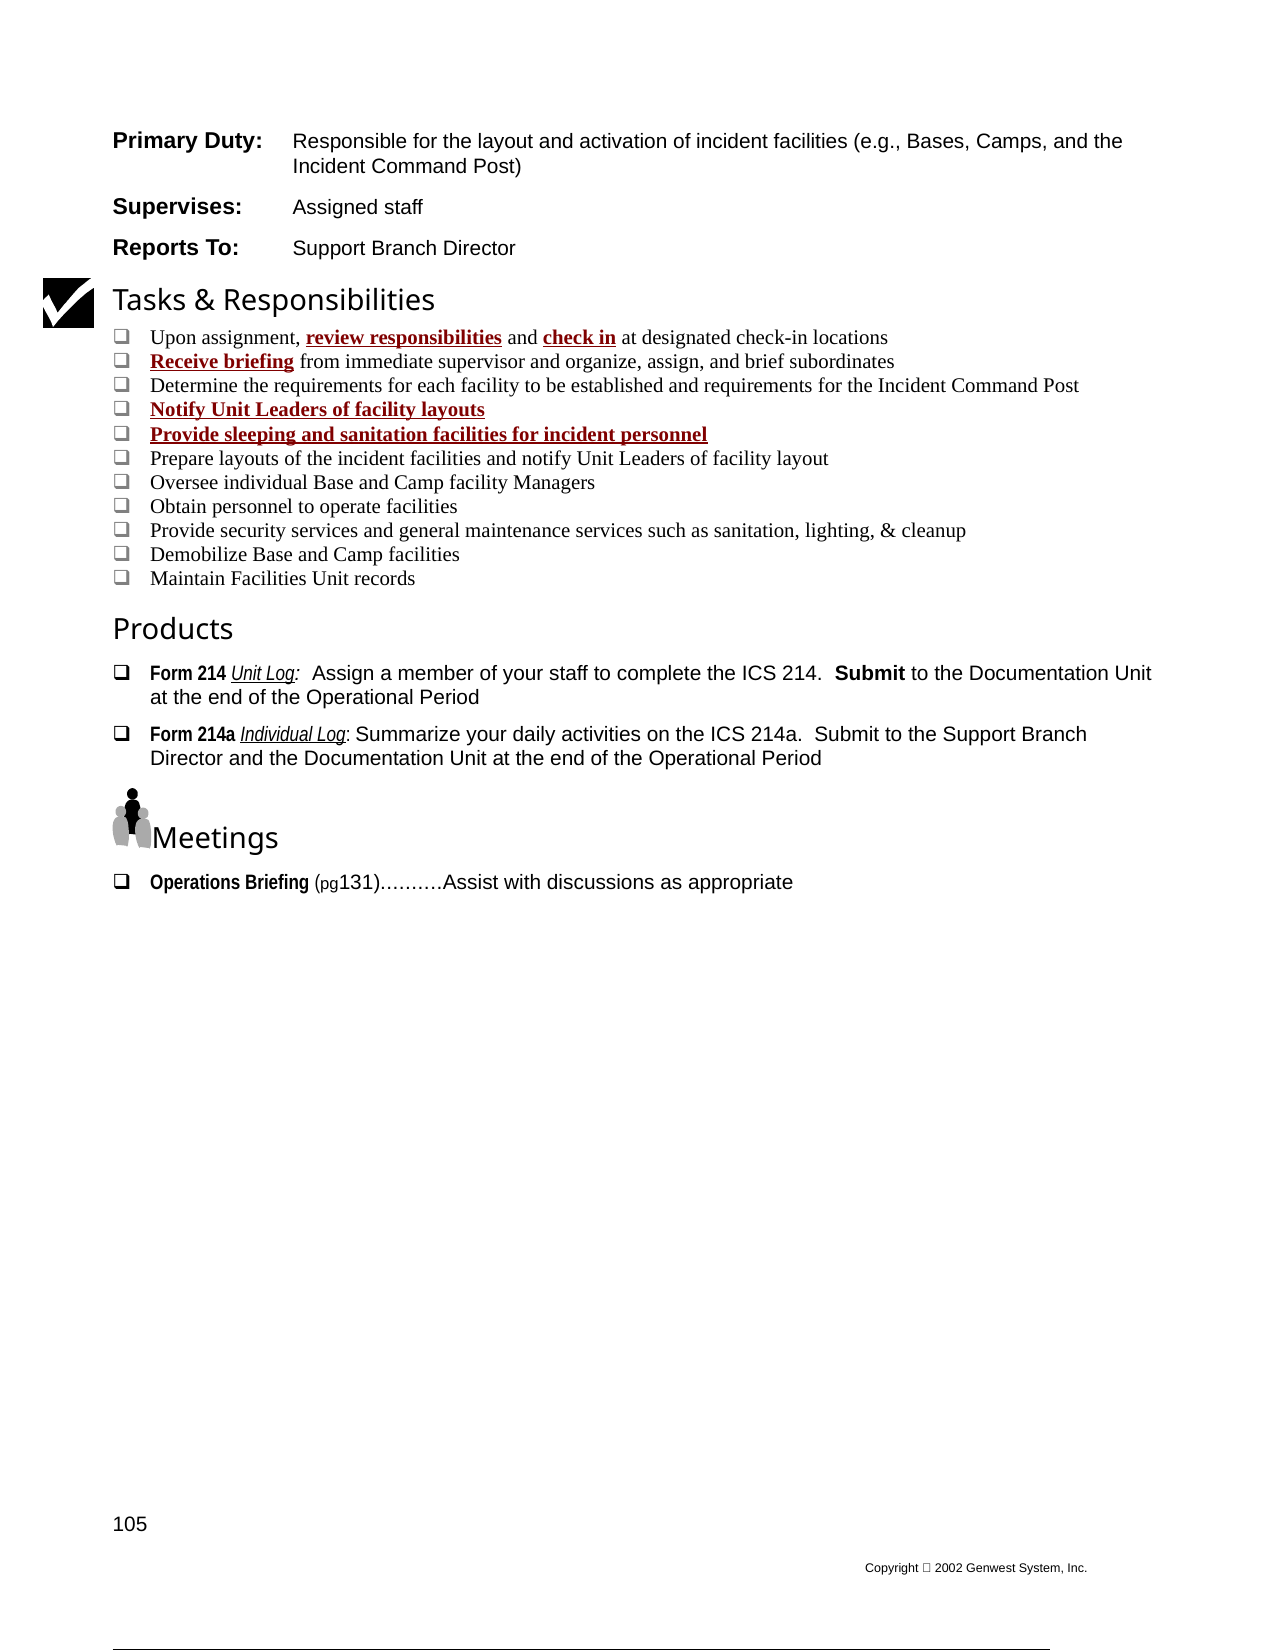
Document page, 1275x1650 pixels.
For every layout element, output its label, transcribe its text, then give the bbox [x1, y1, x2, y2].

list Provide security services and general maintenance services such as sanitation, lighting, & cleanup [112, 518, 1162, 542]
list Determine the requirements for each facility to be established and requirements for the Incident Command Post [112, 373, 1162, 397]
text Primary Duty: Responsible for the layout and activation of incident facilities (e.g., Bases, Camps, and the Incident Command Post) [112, 127, 1162, 178]
list Provide sleeping and sanitation facilities for incident personnel [112, 421, 1162, 446]
text Supervises: Assigned staff [112, 193, 1162, 219]
list Oversee individual Base and Camp facility Managers [112, 469, 1162, 494]
text Products [112, 609, 1162, 648]
list Notify Unit Leaders of facility layouts [112, 397, 1162, 421]
text Tasks & Responsibilities [112, 279, 1162, 319]
list Form 214 Unit Log: Assign a member of your staff to complete the ICS 214. Submit to the Documentation Unit at the end of the Operational Period [112, 661, 1162, 709]
text Reports To: Support Branch Director [112, 234, 1162, 261]
list Demobilize Base and Camp facilities [112, 542, 1162, 566]
list Operations Briefing (pg131) Assist with discussions as appropriate [112, 870, 1162, 894]
list Maintain Facilities Unit records [112, 566, 1162, 590]
list Receive briefing from immediate supervisor and organize, assign, and brief subordinates [112, 349, 1162, 373]
list Form 214a Individual Log: Summarize your daily activities on the ICS 214a. Submit to the Support Branch Director and the Documentation Unit at the end of the Operational Period [112, 721, 1162, 769]
list Prepare layouts of the incident facilities and notify Unit Leaders of facility layout [112, 446, 1162, 469]
list Obtain personnel to operate facilities [112, 494, 1162, 518]
list Upon assignment, review responsibilities and check in at designated check-in locations [112, 325, 1162, 349]
text Meetings [112, 788, 1162, 857]
